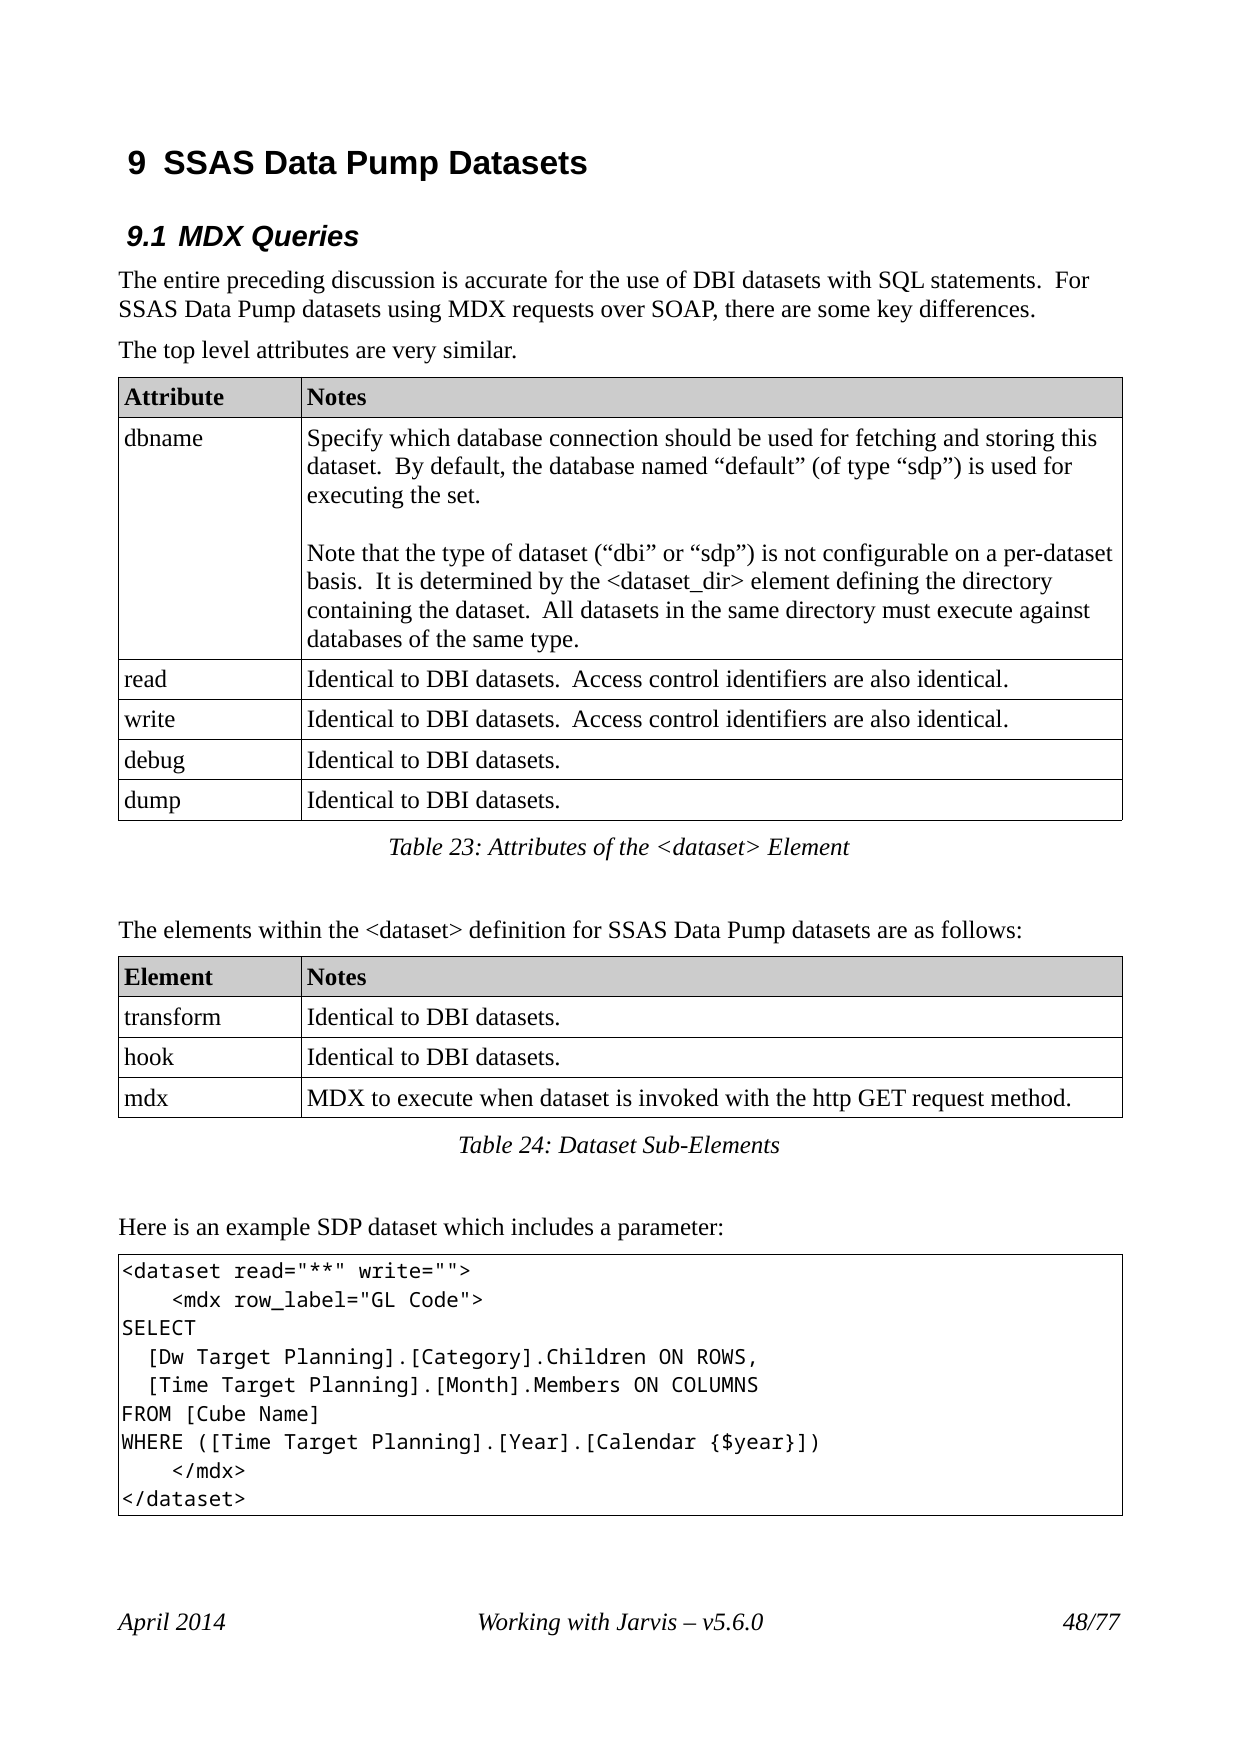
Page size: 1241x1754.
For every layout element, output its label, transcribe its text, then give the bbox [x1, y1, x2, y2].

text [Dw Target Planning].[Category].Children ON ROWS, [119, 1339, 1122, 1367]
subtitle SSAS Data Pump Datasets [118, 143, 1122, 182]
table_cell dump [119, 780, 301, 820]
text Table 24: Dataset Sub-Elements [118, 1130, 1122, 1159]
text [Time Target Planning].[Month].Members ON COLUMNS [119, 1367, 1122, 1396]
table_header Notes [302, 378, 1122, 417]
text Table 23: Attributes of the <dataset> Element [118, 832, 1122, 861]
table_cell Identical to DBI datasets. [302, 740, 1122, 779]
subtitle MDX Queries [118, 219, 1122, 253]
table_cell dbname [119, 418, 301, 658]
text </mdx> [119, 1453, 1122, 1481]
text The entire preceding discussion is accurate for the use of DBI datasets with SQL statements. For SSAS Data Pump datasets using MDX requests over SOAP, there are some key differences. [118, 265, 1122, 323]
table_cell Identical to DBI datasets. Access control identifiers are also identical. [302, 700, 1122, 739]
table_cell Identical to DBI datasets. Access control identifiers are also identical. [302, 660, 1122, 699]
text The top level attributes are very similar. [118, 335, 1122, 364]
text <dataset read="**" write=""> [119, 1255, 1122, 1282]
table_cell Identical to DBI datasets. [302, 780, 1122, 820]
table_cell transform [119, 997, 301, 1037]
table_cell Specify which database connection should be used for fetching and storing this dataset. By default, the database named “default” (of type “sdp”) is used for executing the set. Note that the type of dataset (“dbi” or “sdp”) is not configurable on a per-dataset basis. It is determined by the <dataset_dir> element defining the directory containing the dataset. All datasets in the same directory must execute against databases of the same type. [302, 418, 1122, 658]
text </dataset> [119, 1481, 1122, 1515]
table_header Element [119, 957, 301, 996]
table_header Attribute [119, 378, 301, 417]
table_cell read [119, 660, 301, 699]
table_cell debug [119, 740, 301, 779]
table_cell Identical to DBI datasets. [302, 1038, 1122, 1077]
table_cell write [119, 700, 301, 739]
table_cell mdx [119, 1078, 301, 1117]
table_cell hook [119, 1038, 301, 1077]
table_cell Identical to DBI datasets. [302, 997, 1122, 1037]
table_header Notes [302, 957, 1122, 996]
table_cell MDX to execute when dataset is invoked with the http GET request method. [302, 1078, 1122, 1117]
text The elements within the <dataset> definition for SSAS Data Pump datasets are as follows: [118, 915, 1122, 943]
text FROM [Cube Name] [119, 1396, 1122, 1424]
text Here is an example SDP dataset which includes a parameter: [118, 1212, 1122, 1241]
text WHERE ([Time Target Planning].[Year].[Calendar {$year}]) [119, 1424, 1122, 1453]
text SELECT [119, 1311, 1122, 1339]
text <mdx row_label="GL Code"> [119, 1282, 1122, 1311]
